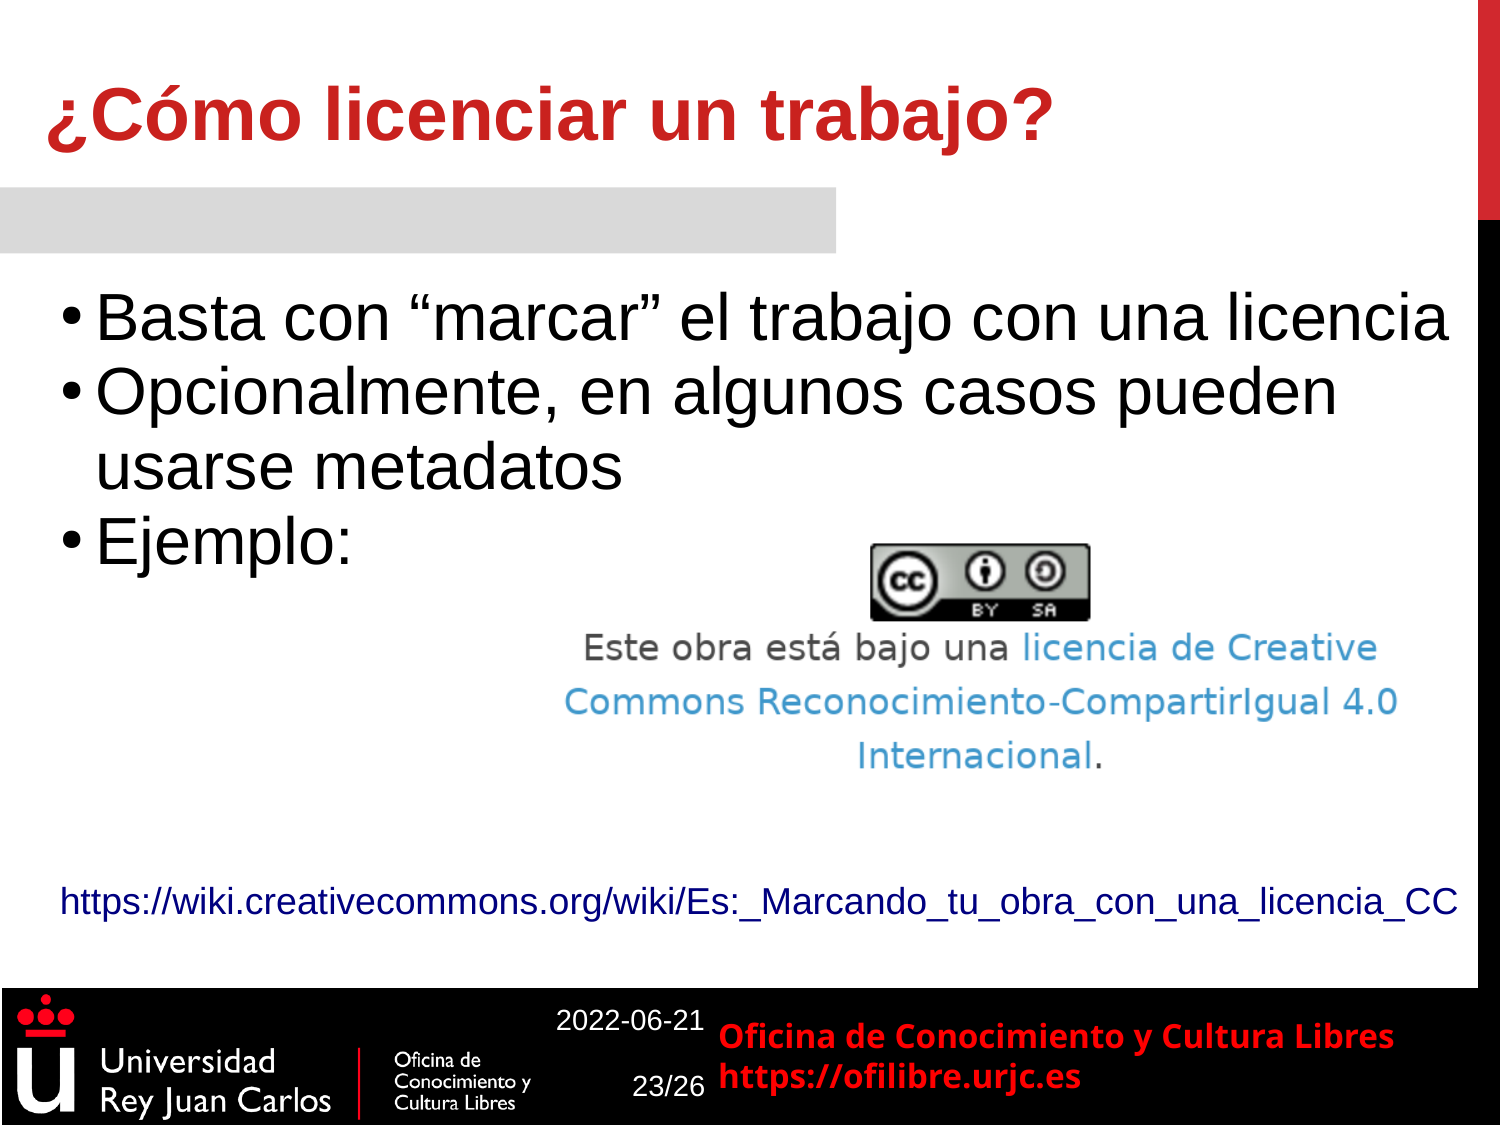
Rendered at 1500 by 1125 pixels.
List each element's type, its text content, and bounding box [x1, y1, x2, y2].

text_box Basta con “marcar” el trabajo con una licencia Opcionalmente, en algunos casos pueden usarse metadatos Ejemplo: [45, 272, 1486, 587]
text_box https://wiki.creativecommons.org/wiki/Es:_Marcando_tu_obra_con_una_licencia_CC [45, 873, 1474, 931]
picture [560, 531, 1406, 781]
text_box ¿Cómo licenciar un trabajo? [30, 64, 1306, 248]
picture [17, 994, 531, 1120]
title [75, 7, 1425, 196]
